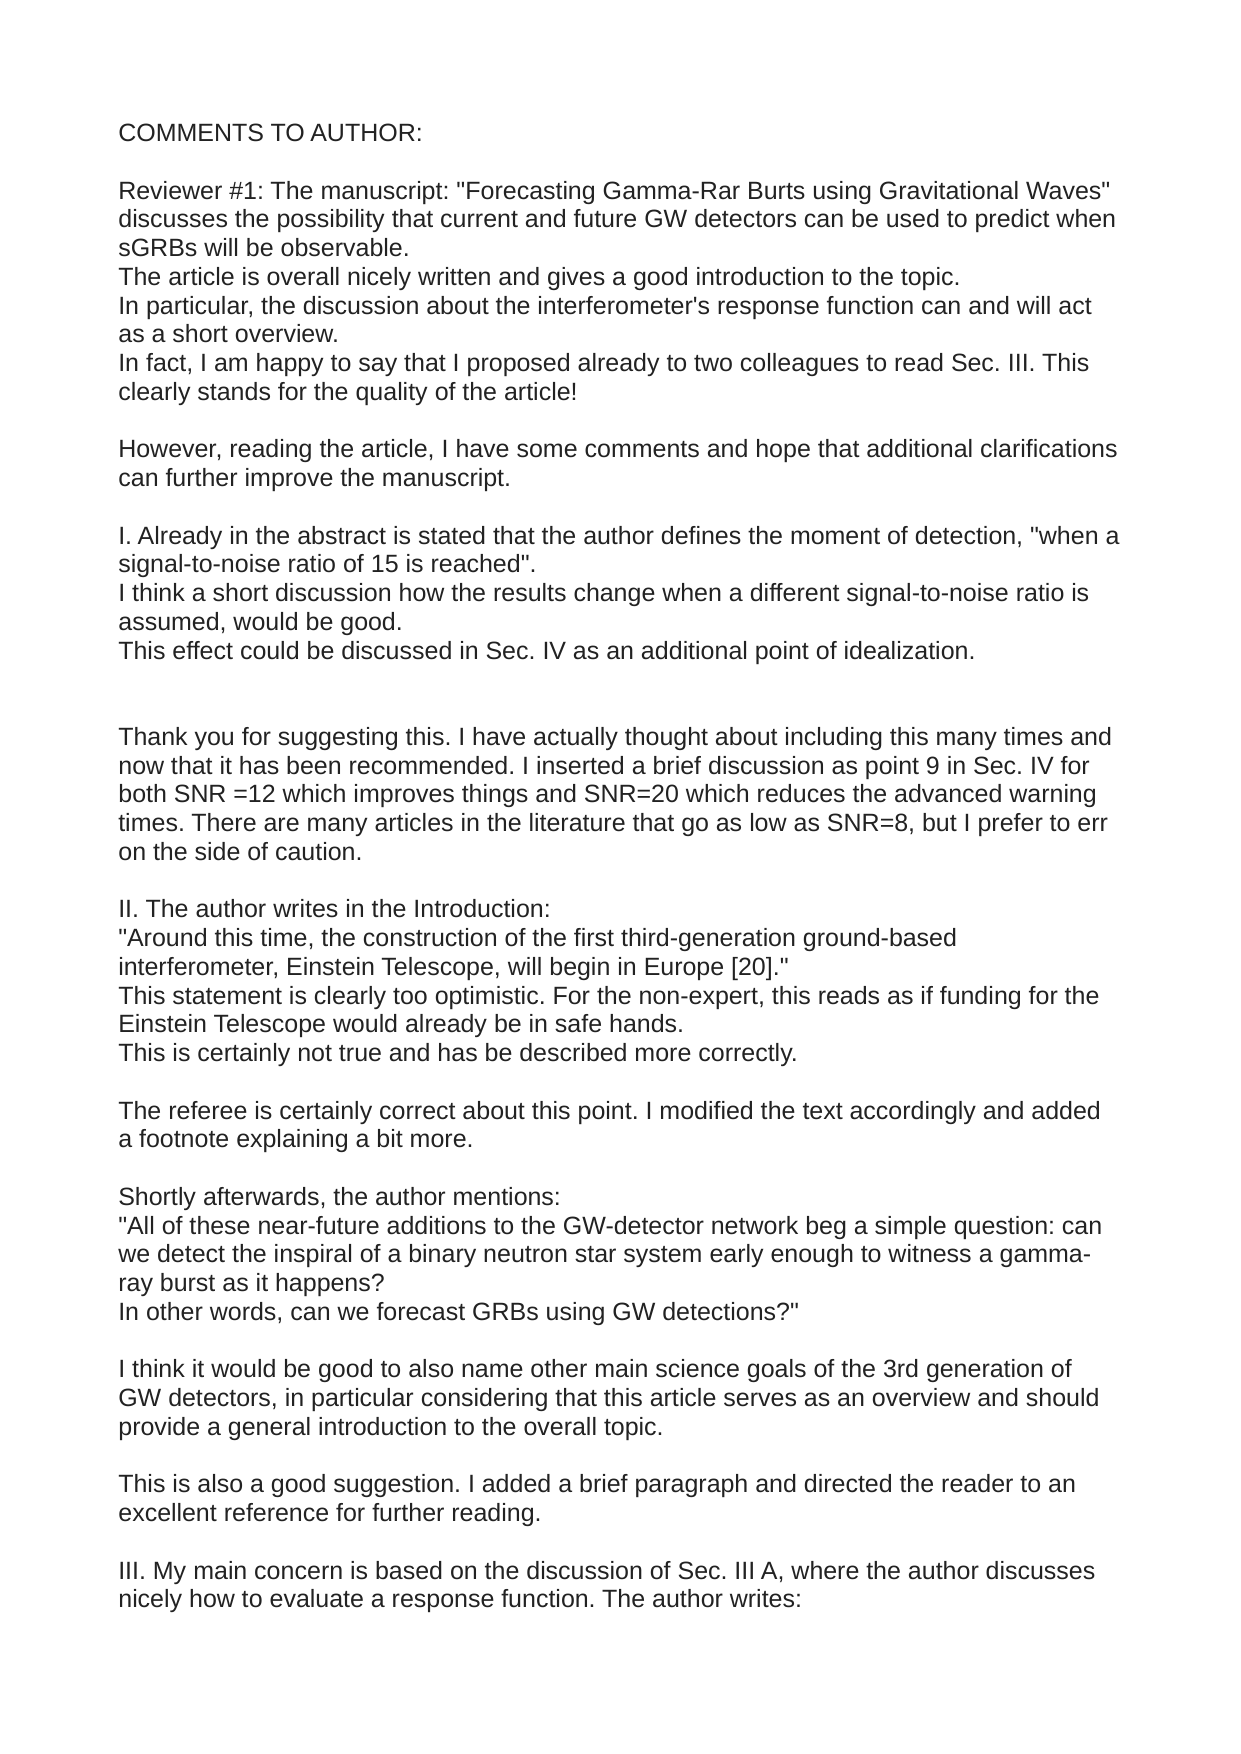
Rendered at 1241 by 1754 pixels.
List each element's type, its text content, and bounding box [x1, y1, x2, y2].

text III. My main concern is based on the discussion of Sec. III A, where the author discusses nicely how to evaluate a response function. The author writes: [118, 1556, 1122, 1613]
text Thank you for suggesting this. I have actually thought about including this many times and now that it has been recommended. I inserted a brief discussion as point 9 in Sec. IV for both SNR =12 which improves things and SNR=20 which reduces the advanced warning times. There are many articles in the literature that go as low as SNR=8, but I prefer to err on the side of caution. II. The author writes in the Introduction: "Around this time, the construction of the first third-generation ground-based interferometer, Einstein Telescope, will begin in Europe [20]." This statement is clearly too optimistic. For the non-expert, this reads as if funding for the Einstein Telescope would already be in safe hands. This is certainly not true and has be described more correctly. [118, 722, 1122, 1067]
text COMMENTS TO AUTHOR: Reviewer #1: The manuscript: "Forecasting Gamma-Rar Burts using Gravitational Waves" discusses the possibility that current and future GW detectors can be used to predict when sGRBs will be observable. The article is overall nicely written and gives a good introduction to the topic. In particular, the discussion about the interferometer's response function can and will act as a short overview. In fact, I am happy to say that I proposed already to two colleagues to read Sec. III. This clearly stands for the quality of the article! However, reading the article, I have some comments and hope that additional clarifications can further improve the manuscript. I. Already in the abstract is stated that the author defines the moment of detection, "when a signal-to-noise ratio of 15 is reached". I think a short discussion how the results change when a different signal-to-noise ratio is assumed, would be good. This effect could be discussed in Sec. IV as an additional point of idealization. [118, 118, 1122, 664]
text The referee is certainly correct about this point. I modified the text accordingly and added a footnote explaining a bit more. Shortly afterwards, the author mentions: "All of these near-future additions to the GW-detector network beg a simple question: can we detect the inspiral of a binary neutron star system early enough to witness a gamma-ray burst as it happens? In other words, can we forecast GRBs using GW detections?" I think it would be good to also name other main science goals of the 3rd generation of GW detectors, in particular considering that this article serves as an overview and should provide a general introduction to the overall topic. [118, 1096, 1122, 1441]
text This is also a good suggestion. I added a brief paragraph and directed the reader to an excellent reference for further reading. [118, 1469, 1122, 1527]
